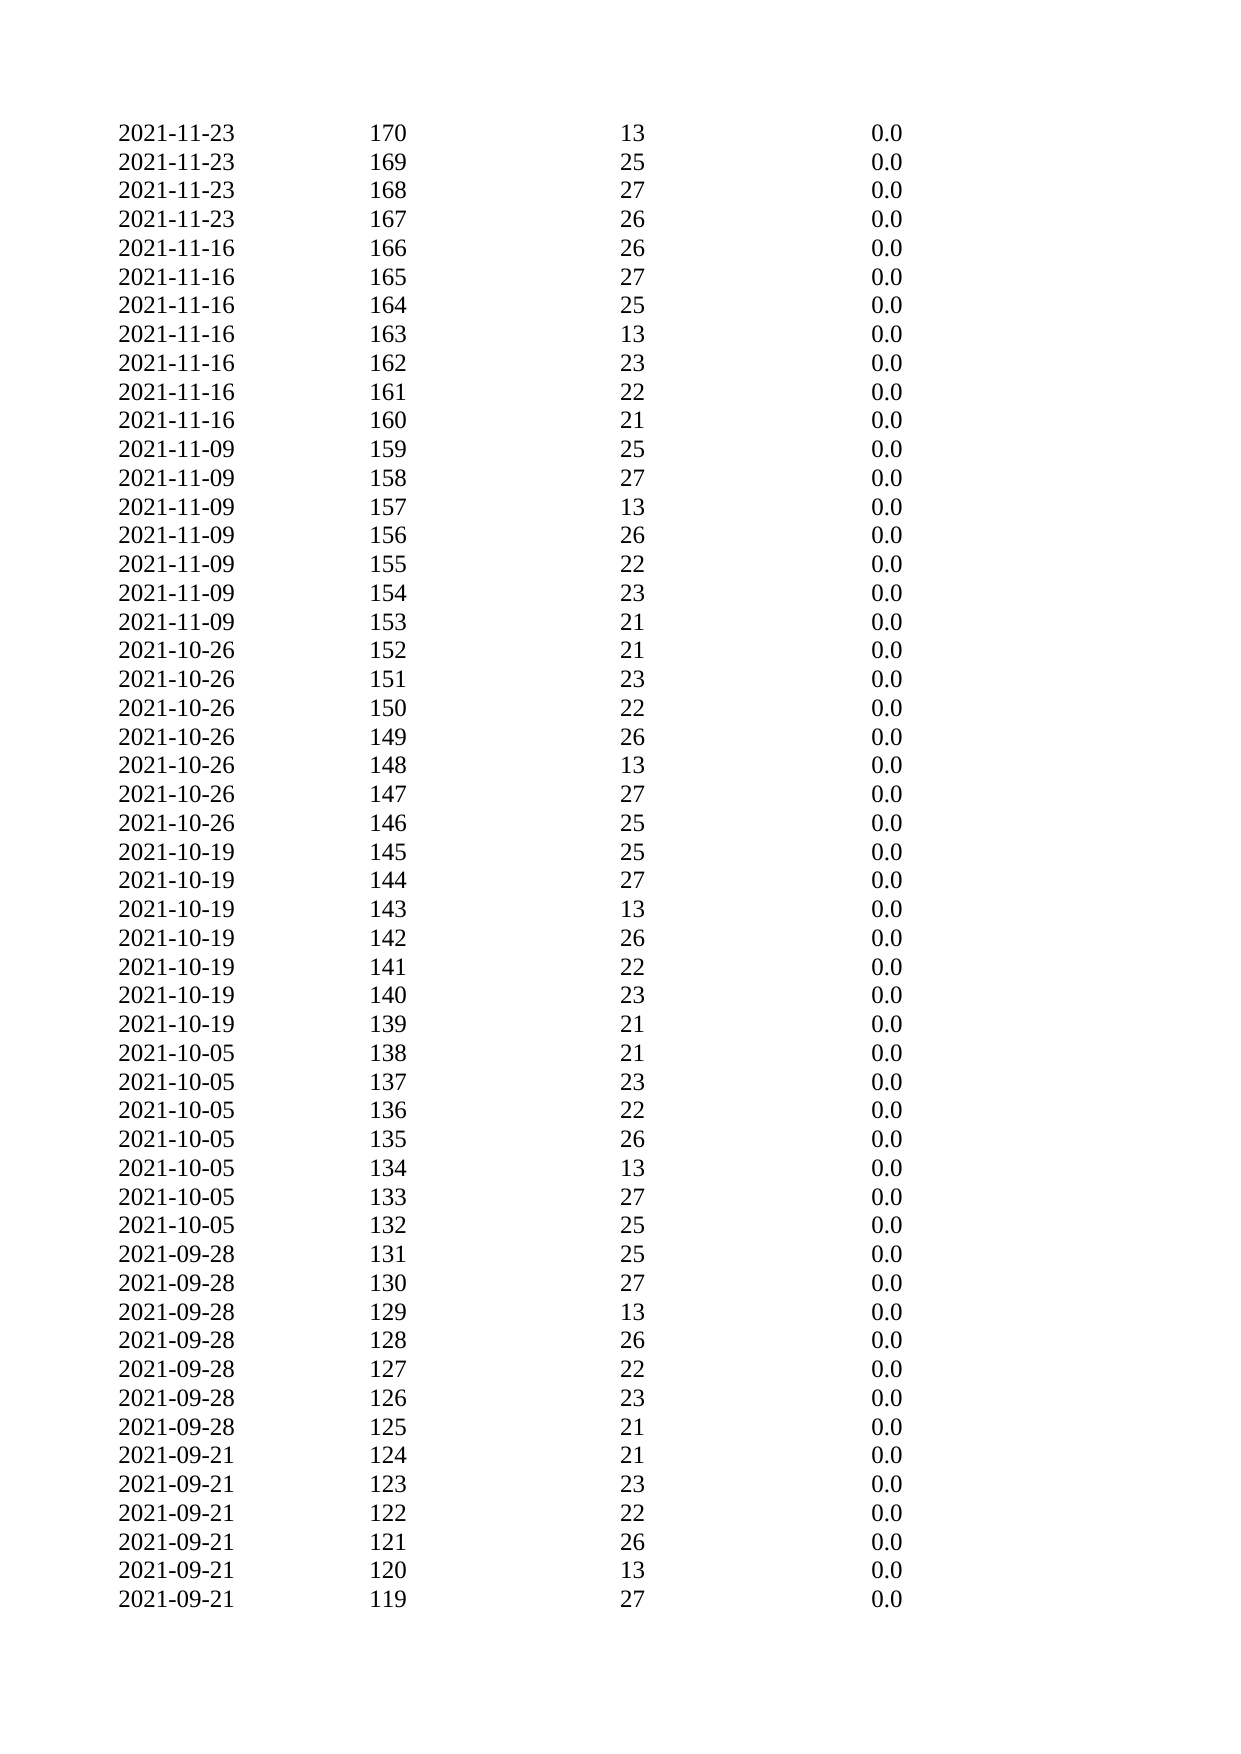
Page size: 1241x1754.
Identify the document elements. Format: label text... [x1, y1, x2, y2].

table_cell 0.0 [871, 492, 1122, 521]
table_cell 133 [369, 1182, 620, 1211]
table_cell 0.0 [871, 1038, 1122, 1067]
table_cell 0.0 [871, 176, 1122, 204]
table_cell 164 [369, 291, 620, 319]
table_cell 163 [369, 319, 620, 348]
table_cell 0.0 [871, 1124, 1122, 1153]
table_cell 21 [620, 406, 871, 434]
table_cell 0.0 [871, 722, 1122, 751]
table_cell 26 [620, 521, 871, 549]
table_cell 2021-10-05 [118, 1211, 369, 1239]
table_cell 0.0 [871, 377, 1122, 406]
table_cell 0.0 [871, 837, 1122, 866]
table_cell 25 [620, 291, 871, 319]
table_cell 146 [369, 808, 620, 837]
table_cell 0.0 [871, 463, 1122, 492]
table_cell 0.0 [871, 779, 1122, 808]
table_cell 143 [369, 894, 620, 923]
table_cell 2021-11-23 [118, 204, 369, 233]
table_cell 0.0 [871, 1009, 1122, 1038]
table_cell 22 [620, 952, 871, 981]
table_cell 2021-10-26 [118, 722, 369, 751]
table_cell 150 [369, 693, 620, 722]
table_cell 26 [620, 204, 871, 233]
table_cell 25 [620, 1239, 871, 1268]
table_cell 145 [369, 837, 620, 866]
table_cell 2021-09-28 [118, 1268, 369, 1297]
table_cell 2021-10-19 [118, 923, 369, 952]
table_cell 0.0 [871, 751, 1122, 779]
table_cell 25 [620, 434, 871, 463]
table_cell 23 [620, 348, 871, 377]
table_cell 147 [369, 779, 620, 808]
table_cell 140 [369, 981, 620, 1009]
table_cell 0.0 [871, 1354, 1122, 1383]
table_cell 25 [620, 1211, 871, 1239]
table_cell 126 [369, 1383, 620, 1412]
table_cell 23 [620, 1383, 871, 1412]
table_cell 2021-11-16 [118, 348, 369, 377]
table_cell 27 [620, 779, 871, 808]
table_cell 2021-11-09 [118, 549, 369, 578]
table_cell 2021-09-28 [118, 1326, 369, 1354]
table_cell 13 [620, 894, 871, 923]
table_cell 131 [369, 1239, 620, 1268]
table_cell 2021-10-19 [118, 981, 369, 1009]
table_cell 27 [620, 1268, 871, 1297]
table_cell 2021-10-05 [118, 1096, 369, 1124]
table_cell 2021-10-19 [118, 866, 369, 894]
table_cell 127 [369, 1354, 620, 1383]
table_cell 159 [369, 434, 620, 463]
table_cell 120 [369, 1556, 620, 1584]
table_cell 134 [369, 1153, 620, 1182]
table_cell 0.0 [871, 607, 1122, 636]
table_cell 0.0 [871, 1153, 1122, 1182]
table_cell 142 [369, 923, 620, 952]
table_cell 2021-10-26 [118, 693, 369, 722]
table_cell 2021-11-09 [118, 607, 369, 636]
table_cell 2021-09-21 [118, 1527, 369, 1556]
table_cell 22 [620, 1498, 871, 1527]
table_cell 0.0 [871, 262, 1122, 291]
table_cell 2021-09-21 [118, 1469, 369, 1498]
table_cell 0.0 [871, 894, 1122, 923]
table_cell 0.0 [871, 636, 1122, 664]
table_cell 13 [620, 751, 871, 779]
table_cell 26 [620, 1124, 871, 1153]
table_cell 26 [620, 1527, 871, 1556]
table_cell 27 [620, 1182, 871, 1211]
table_cell 27 [620, 262, 871, 291]
table_cell 0.0 [871, 1182, 1122, 1211]
table_cell 2021-10-19 [118, 1009, 369, 1038]
table_cell 26 [620, 722, 871, 751]
table_cell 0.0 [871, 118, 1122, 147]
table_cell 132 [369, 1211, 620, 1239]
table_cell 125 [369, 1412, 620, 1441]
table_cell 22 [620, 377, 871, 406]
table_cell 26 [620, 1326, 871, 1354]
table_cell 2021-09-28 [118, 1412, 369, 1441]
table_cell 149 [369, 722, 620, 751]
table_cell 2021-11-09 [118, 492, 369, 521]
table_cell 0.0 [871, 1239, 1122, 1268]
table_cell 168 [369, 176, 620, 204]
table_cell 2021-10-26 [118, 779, 369, 808]
table_cell 21 [620, 607, 871, 636]
table_cell 2021-10-26 [118, 636, 369, 664]
table_cell 26 [620, 233, 871, 262]
table_cell 162 [369, 348, 620, 377]
table_cell 0.0 [871, 1326, 1122, 1354]
table_cell 152 [369, 636, 620, 664]
table_cell 13 [620, 1297, 871, 1326]
table_cell 0.0 [871, 1527, 1122, 1556]
table_cell 2021-11-09 [118, 434, 369, 463]
table_cell 123 [369, 1469, 620, 1498]
table_cell 0.0 [871, 923, 1122, 952]
table_cell 0.0 [871, 866, 1122, 894]
table_cell 0.0 [871, 1469, 1122, 1498]
table_cell 128 [369, 1326, 620, 1354]
table_cell 25 [620, 147, 871, 176]
table_cell 0.0 [871, 1441, 1122, 1469]
table_cell 25 [620, 837, 871, 866]
table_cell 0.0 [871, 1412, 1122, 1441]
table_cell 167 [369, 204, 620, 233]
table_cell 119 [369, 1584, 620, 1613]
table_cell 13 [620, 1556, 871, 1584]
table_cell 2021-10-19 [118, 837, 369, 866]
table_cell 0.0 [871, 549, 1122, 578]
table_cell 23 [620, 578, 871, 607]
table_cell 0.0 [871, 406, 1122, 434]
table_cell 2021-11-09 [118, 578, 369, 607]
table_cell 151 [369, 664, 620, 693]
table_cell 0.0 [871, 578, 1122, 607]
table_cell 2021-09-28 [118, 1239, 369, 1268]
table_cell 0.0 [871, 693, 1122, 722]
table_cell 2021-10-05 [118, 1067, 369, 1096]
table_cell 21 [620, 1412, 871, 1441]
table_cell 21 [620, 636, 871, 664]
table_cell 2021-10-26 [118, 751, 369, 779]
table_cell 0.0 [871, 981, 1122, 1009]
table_cell 170 [369, 118, 620, 147]
table_cell 13 [620, 319, 871, 348]
table_cell 27 [620, 463, 871, 492]
table_cell 137 [369, 1067, 620, 1096]
table_cell 2021-10-26 [118, 664, 369, 693]
table_cell 2021-09-21 [118, 1584, 369, 1613]
table_cell 2021-09-28 [118, 1297, 369, 1326]
table_cell 160 [369, 406, 620, 434]
table_cell 26 [620, 923, 871, 952]
table_cell 13 [620, 118, 871, 147]
table_cell 0.0 [871, 147, 1122, 176]
table_cell 0.0 [871, 1096, 1122, 1124]
table_cell 138 [369, 1038, 620, 1067]
table_cell 139 [369, 1009, 620, 1038]
table_cell 153 [369, 607, 620, 636]
table_cell 2021-11-23 [118, 176, 369, 204]
table_cell 2021-10-05 [118, 1038, 369, 1067]
table_cell 0.0 [871, 1297, 1122, 1326]
table_cell 2021-11-16 [118, 406, 369, 434]
table_cell 2021-10-19 [118, 894, 369, 923]
table_cell 21 [620, 1441, 871, 1469]
table_cell 0.0 [871, 1584, 1122, 1613]
table_cell 0.0 [871, 1556, 1122, 1584]
table_cell 2021-11-09 [118, 463, 369, 492]
table_cell 0.0 [871, 664, 1122, 693]
table_cell 21 [620, 1009, 871, 1038]
table_cell 2021-11-16 [118, 291, 369, 319]
table_cell 2021-09-28 [118, 1383, 369, 1412]
table_cell 169 [369, 147, 620, 176]
table_cell 2021-10-19 [118, 952, 369, 981]
table_cell 2021-11-16 [118, 233, 369, 262]
table_cell 22 [620, 1354, 871, 1383]
table_cell 0.0 [871, 1268, 1122, 1297]
table_cell 141 [369, 952, 620, 981]
table_cell 130 [369, 1268, 620, 1297]
table_cell 158 [369, 463, 620, 492]
table_cell 22 [620, 549, 871, 578]
table_cell 2021-10-26 [118, 808, 369, 837]
table_cell 21 [620, 1038, 871, 1067]
table_cell 13 [620, 1153, 871, 1182]
table_cell 2021-10-05 [118, 1153, 369, 1182]
table_cell 23 [620, 664, 871, 693]
table_cell 2021-09-21 [118, 1498, 369, 1527]
table_cell 0.0 [871, 233, 1122, 262]
table_cell 121 [369, 1527, 620, 1556]
table_cell 0.0 [871, 808, 1122, 837]
table_cell 124 [369, 1441, 620, 1469]
table_cell 0.0 [871, 348, 1122, 377]
table_cell 2021-10-05 [118, 1124, 369, 1153]
table_cell 0.0 [871, 319, 1122, 348]
table_cell 23 [620, 981, 871, 1009]
table_cell 22 [620, 1096, 871, 1124]
table_cell 0.0 [871, 1067, 1122, 1096]
table_cell 27 [620, 176, 871, 204]
table_cell 156 [369, 521, 620, 549]
table_cell 2021-11-16 [118, 262, 369, 291]
table_cell 23 [620, 1469, 871, 1498]
table_cell 122 [369, 1498, 620, 1527]
table_cell 155 [369, 549, 620, 578]
table_cell 22 [620, 693, 871, 722]
table_cell 144 [369, 866, 620, 894]
table_cell 0.0 [871, 521, 1122, 549]
table_cell 0.0 [871, 1211, 1122, 1239]
table_cell 135 [369, 1124, 620, 1153]
table_cell 13 [620, 492, 871, 521]
table_cell 2021-09-28 [118, 1354, 369, 1383]
table_cell 0.0 [871, 291, 1122, 319]
table_cell 2021-11-16 [118, 377, 369, 406]
table_cell 2021-11-16 [118, 319, 369, 348]
table_cell 148 [369, 751, 620, 779]
table_cell 161 [369, 377, 620, 406]
table_cell 2021-11-23 [118, 147, 369, 176]
table_cell 0.0 [871, 1498, 1122, 1527]
table_cell 0.0 [871, 1383, 1122, 1412]
table_cell 2021-10-05 [118, 1182, 369, 1211]
table_cell 2021-11-09 [118, 521, 369, 549]
table_cell 136 [369, 1096, 620, 1124]
table_cell 2021-11-23 [118, 118, 369, 147]
table_cell 166 [369, 233, 620, 262]
table_cell 25 [620, 808, 871, 837]
table_cell 27 [620, 866, 871, 894]
table_cell 129 [369, 1297, 620, 1326]
table_cell 0.0 [871, 434, 1122, 463]
table_cell 154 [369, 578, 620, 607]
table_cell 157 [369, 492, 620, 521]
table_cell 165 [369, 262, 620, 291]
table_cell 23 [620, 1067, 871, 1096]
table_cell 2021-09-21 [118, 1556, 369, 1584]
table_cell 2021-09-21 [118, 1441, 369, 1469]
table_cell 0.0 [871, 952, 1122, 981]
table_cell 0.0 [871, 204, 1122, 233]
table_cell 27 [620, 1584, 871, 1613]
